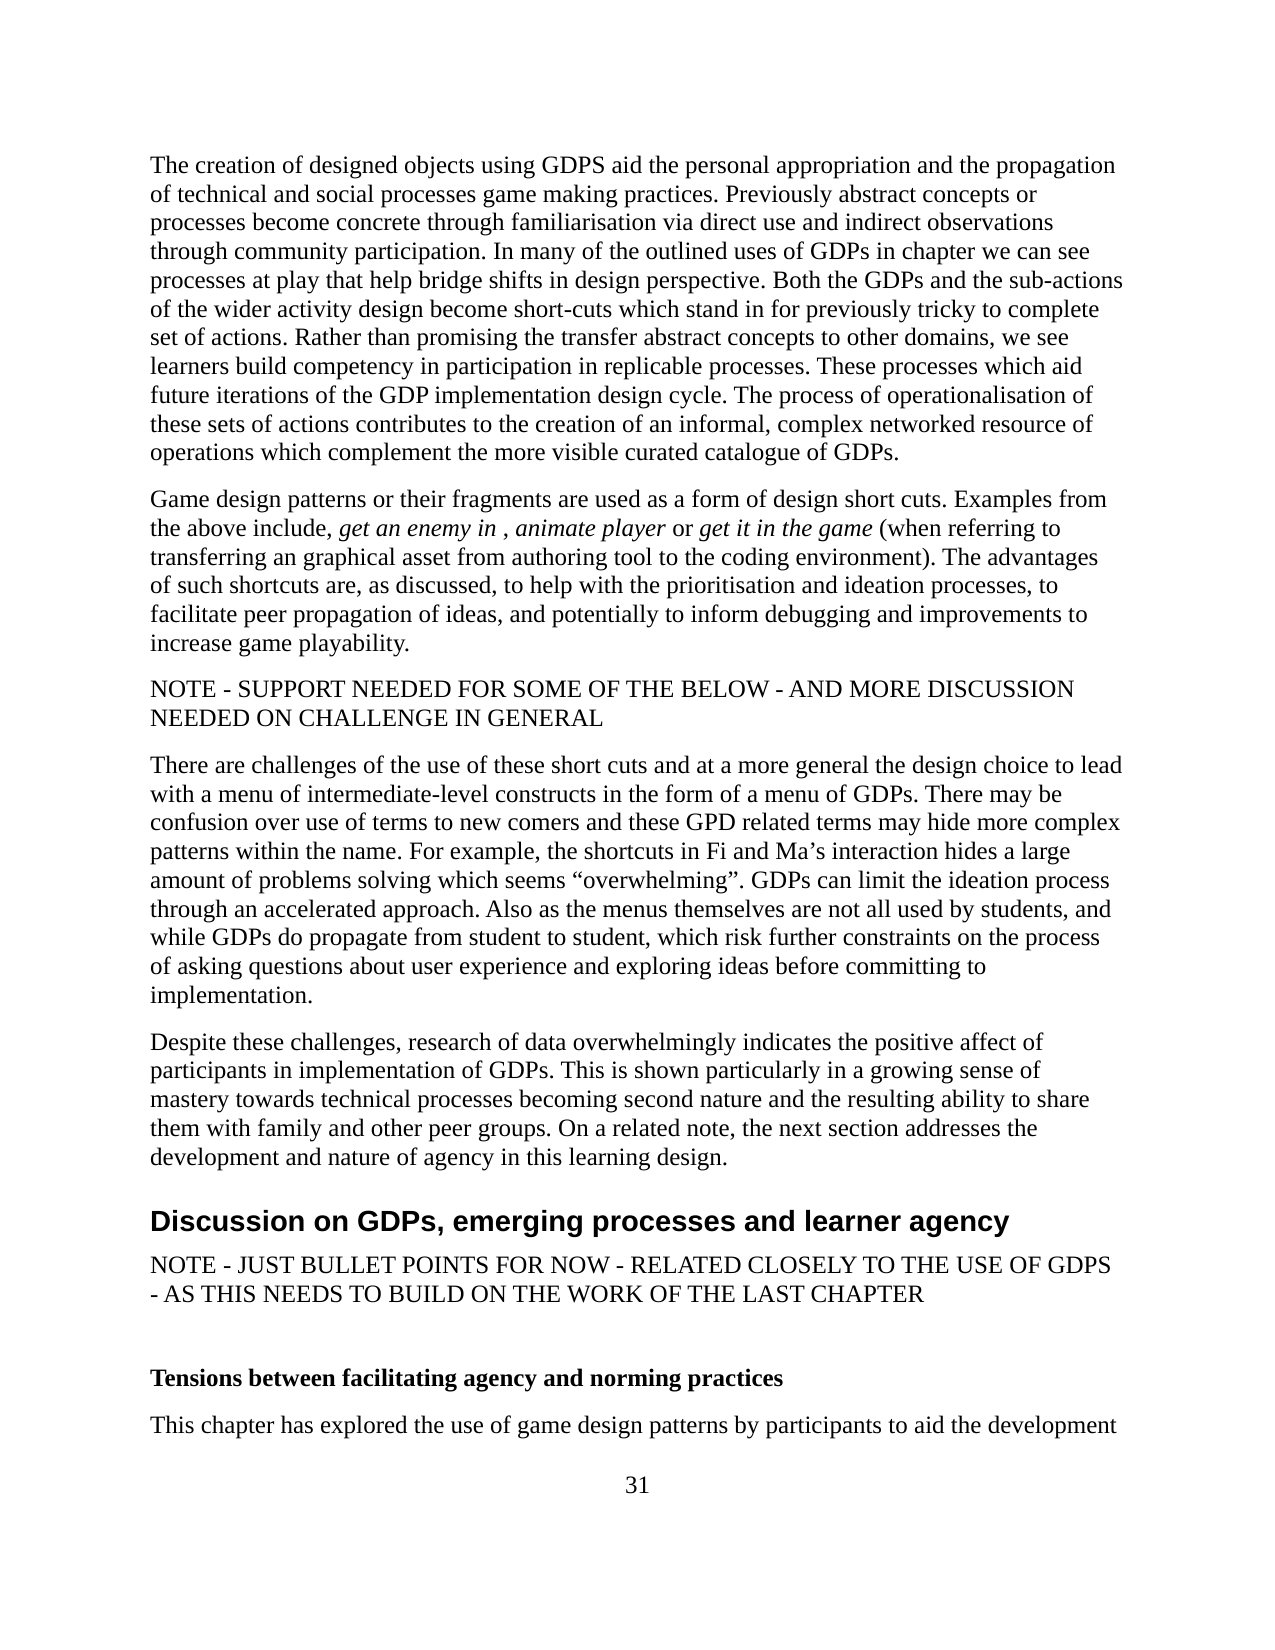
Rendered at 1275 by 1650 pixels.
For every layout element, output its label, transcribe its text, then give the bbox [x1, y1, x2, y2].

text NOTE - JUST BULLET POINTS FOR NOW - RELATED CLOSELY TO THE USE OF GDPS - AS THIS NEEDS TO BUILD ON THE WORK OF THE LAST CHAPTER [150, 1250, 1125, 1308]
text The creation of designed objects using GDPS aid the personal appropriation and the propagation of technical and social processes game making practices. Previously abstract concepts or processes become concrete through familiarisation via direct use and indirect observations through community participation. In many of the outlined uses of GDPs in chapter we can see processes at play that help bridge shifts in design perspective. Both the GDPs and the sub-actions of the wider activity design become short-cuts which stand in for previously tricky to complete set of actions. Rather than promising the transfer abstract concepts to other domains, we see learners build competency in participation in replicable processes. These processes which aid future iterations of the GDP implementation design cycle. The process of operationalisation of these sets of actions contributes to the creation of an informal, complex networked resource of operations which complement the more visible curated catalogue of GDPs. [150, 150, 1125, 466]
text This chapter has explored the use of game design patterns by participants to aid the development [150, 1410, 1125, 1439]
text Despite these challenges, research of data overwhelmingly indicates the positive affect of participants in implementation of GDPs. This is shown particularly in a growing sense of mastery towards technical processes becoming second nature and the resulting ability to share them with family and other peer groups. On a related note, the next section addresses the development and nature of agency in this learning design. [150, 1027, 1125, 1170]
text There are challenges of the use of these short cuts and at a more general the design choice to lead with a menu of intermediate-level constructs in the form of a menu of GDPs. There may be confusion over use of terms to new comers and these GPD related terms may hide more complex patterns within the name. For example, the shortcuts in Fi and Ma’s interaction hides a large amount of problems solving which seems “overwhelming”. GDPs can limit the ideation process through an accelerated approach. Also as the menus themselves are not all used by students, and while GDPs do propagate from student to student, which risk further constraints on the process of asking questions about user experience and exploring ideas before committing to implementation. [150, 750, 1125, 1009]
text NOTE - SUPPORT NEEDED FOR SOME OF THE BELOW - AND MORE DISCUSSION NEEDED ON CHALLENGE IN GENERAL [150, 674, 1125, 732]
text Tensions between facilitating agency and norming practices [150, 1363, 1125, 1392]
text Game design patterns or their fragments are used as a form of design short cuts. Examples from the above include, get an enemy in , animate player or get it in the game (when referring to transferring an graphical asset from authoring tool to the coding environment). The advantages of such shortcuts are, as discussed, to help with the prioritisation and ideation processes, to facilitate peer propagation of ideas, and potentially to inform debugging and improvements to increase game playability. [150, 484, 1125, 657]
subtitle Discussion on GDPs, emerging processes and learner agency [150, 1204, 1125, 1238]
